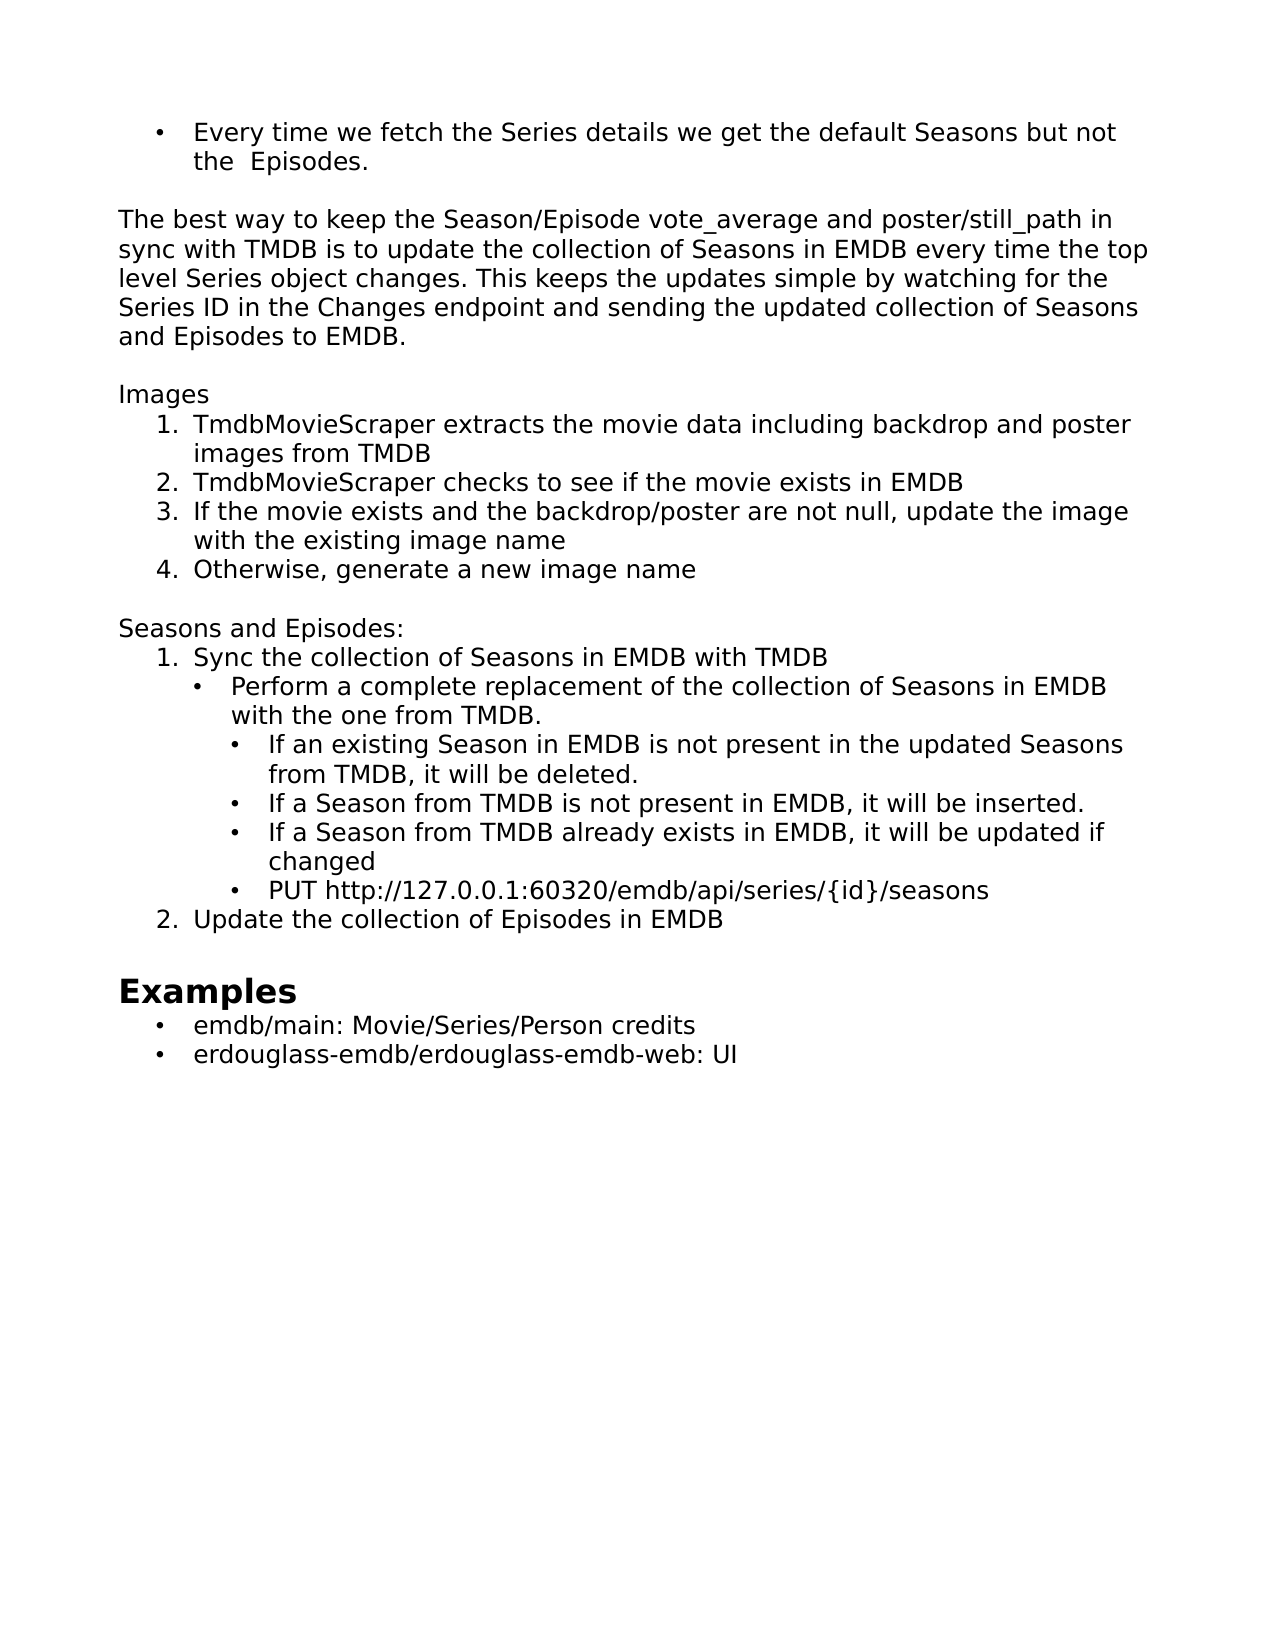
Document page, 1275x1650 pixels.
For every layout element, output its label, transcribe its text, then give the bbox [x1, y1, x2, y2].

list If an existing Season in EMDB is not present in the updated Seasons from TMDB, it will be deleted. [231, 731, 1157, 789]
list emdb/main: Movie/Series/Person credits [156, 1011, 1157, 1041]
list PUT http://127.0.0.1:60320/emdb/api/series/{id}/seasons [231, 876, 1157, 906]
text Examples [118, 973, 1157, 1011]
list Every time we fetch the Series details we get the default Seasons but not the Episodes. [156, 118, 1157, 176]
text Seasons and Episodes: [118, 614, 1157, 643]
list Sync the collection of Seasons in EMDB with TMDB [156, 643, 1157, 672]
list TmdbMovieScraper extracts the movie data including backdrop and poster images from TMDB [156, 410, 1157, 468]
list If a Season from TMDB already exists in EMDB, it will be updated if changed [231, 818, 1157, 876]
text Images [118, 381, 1157, 410]
list Perform a complete replacement of the collection of Seasons in EMDB with the one from TMDB. [193, 672, 1157, 731]
text The best way to keep the Season/Episode vote_average and poster/still_path in sync with TMDB is to update the collection of Seasons in EMDB every time the top level Series object changes. This keeps the updates simple by watching for the Series ID in the Changes endpoint and sending the updated collection of Seasons and Episodes to EMDB. [118, 206, 1157, 351]
list Update the collection of Episodes in EMDB [156, 906, 1157, 935]
list If the movie exists and the backdrop/poster are not null, update the image with the existing image name [156, 497, 1157, 556]
list TmdbMovieScraper checks to see if the movie exists in EMDB [156, 468, 1157, 497]
list Otherwise, generate a new image name [156, 556, 1157, 585]
list erdouglass-emdb/erdouglass-emdb-web: UI [156, 1041, 1157, 1070]
list If a Season from TMDB is not present in EMDB, it will be inserted. [231, 789, 1157, 818]
